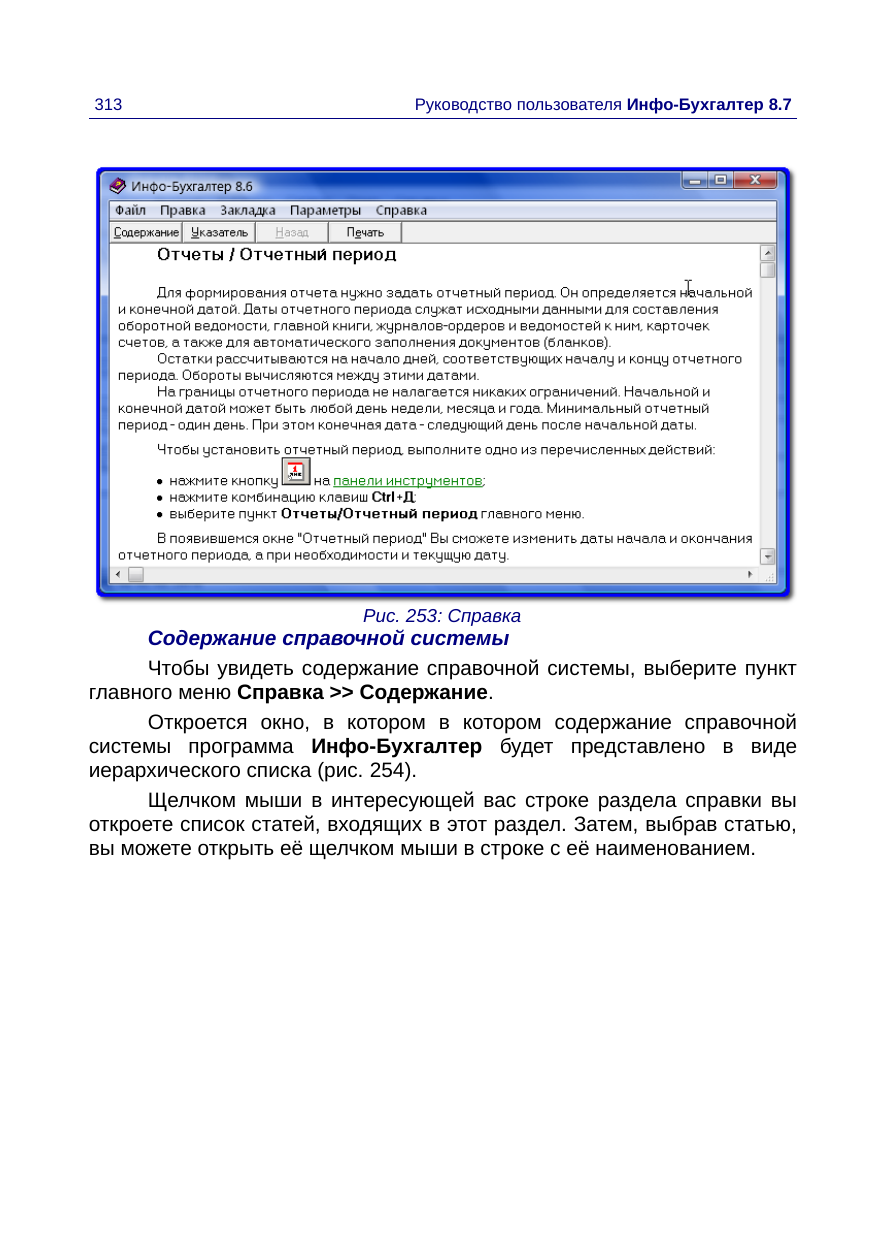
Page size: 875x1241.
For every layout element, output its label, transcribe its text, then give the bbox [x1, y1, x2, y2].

text Содержание справочной системы [148, 626, 797, 650]
text Чтобы увидеть содержание справочной системы, выберите пункт главного меню Справка >> Содержание. [88, 656, 797, 704]
text Щелчком мыши в интересующей вас строке раздела справки вы откроете список статей, входящих в этот раздел. Затем, выбрав статью, вы можете открыть её щелчком мыши в строке с её наименованием. [88, 787, 797, 859]
text Рис. 253: Справка [88, 605, 797, 626]
text Откроется окно, в котором в котором содержание справочной системы программа Инфо-Бухгалтер будет представлено в виде иерархического списка (рис. 254). [88, 710, 797, 782]
picture [88, 160, 798, 605]
